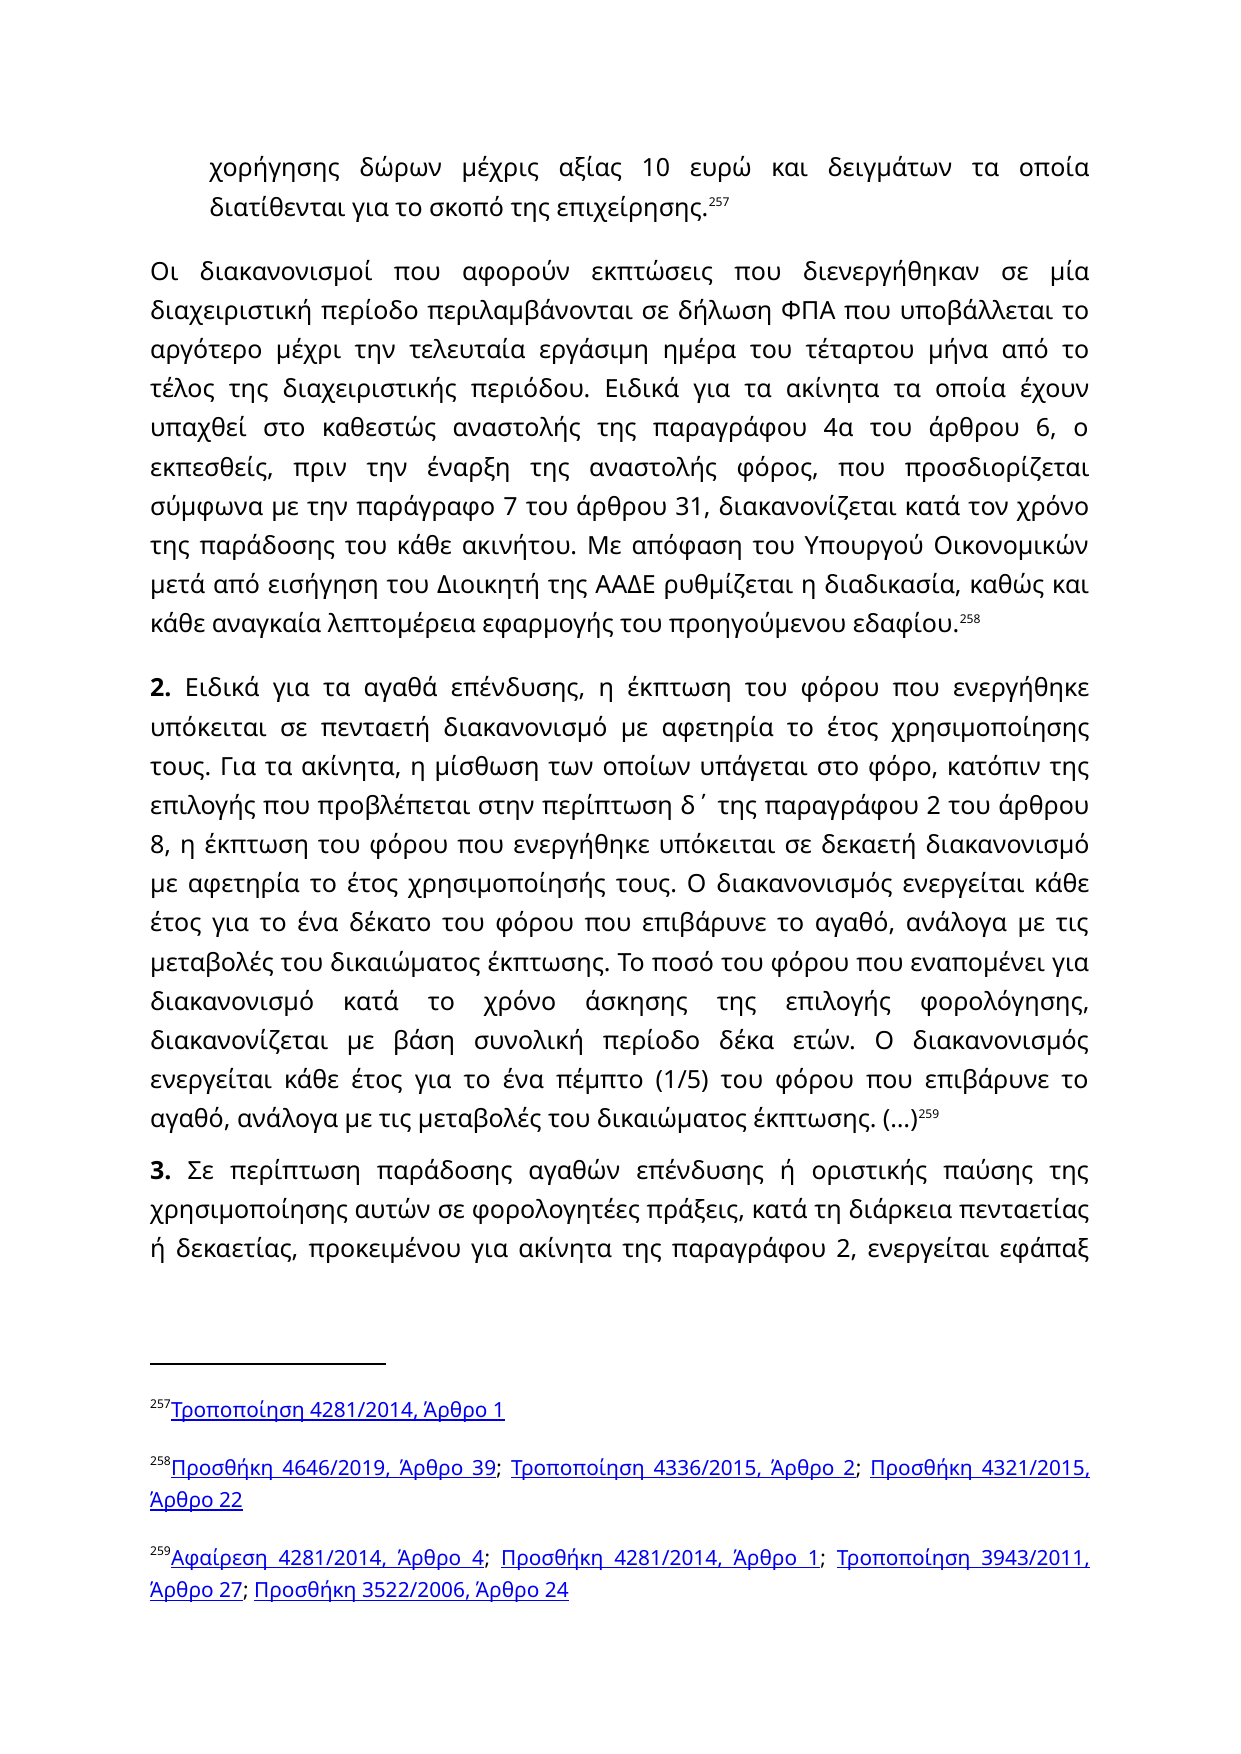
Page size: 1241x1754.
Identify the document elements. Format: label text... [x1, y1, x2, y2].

list χορήγησης δώρων μέχρις αξίας 10 ευρώ και δειγμάτων τα οποία διατίθενται για το σκοπό της επιχείρησης. [150, 150, 1090, 223]
text 3. Σε περίπτωση παράδοσης αγαθών επένδυσης ή οριστικής παύσης της χρησιμοποίησης αυτών σε φορολογητέες πράξεις, κατά τη διάρκεια πενταετίας ή δεκαετίας, προκειμένου για ακίνητα της παραγράφου 2, ενεργείται εφάπαξ [150, 1152, 1090, 1265]
text Προσθήκη 4646/2019, Άρθρο 39; Τροποποίηση 4336/2015, Άρθρο 2; Προσθήκη 4321/2015, Άρθρο 22 [150, 1453, 1090, 1514]
text Τροποποίηση 4281/2014, Άρθρο 1 [150, 1395, 1090, 1423]
text Οι διακανονισμοί που αφορούν εκπτώσεις που διενεργήθηκαν σε μία διαχειριστική περίοδο περιλαμβάνονται σε δήλωση ΦΠΑ που υποβάλλεται το αργότερο μέχρι την τελευταία εργάσιμη ημέρα του τέταρτου μήνα από το τέλος της διαχειριστικής περιόδου. Ειδικά για τα ακίνητα τα οποία έχουν υπαχθεί στο καθεστώς αναστολής της παραγράφου 4α του άρθρου 6, ο εκπεσθείς, πριν την έναρξη της αναστολής φόρος, που προσδιορίζεται σύμφωνα με την παράγραφο 7 του άρθρου 31, διακανονίζεται κατά τον χρόνο της παράδοσης του κάθε ακινήτου. Με απόφαση του Υπουργού Οικονομικών μετά από εισήγηση του Διοικητή της ΑΑΔΕ ρυθμίζεται η διαδικασία, καθώς και κάθε αναγκαία λεπτομέρεια εφαρμογής του προηγούμενου εδαφίου. [150, 253, 1090, 640]
text 2. Ειδικά για τα αγαθά επένδυσης, η έκπτωση του φόρου που ενεργήθηκε υπόκειται σε πενταετή διακανονισμό με αφετηρία το έτος χρησιμοποίησης τους. Για τα ακίνητα, η μίσθωση των οποίων υπάγεται στο φόρο, κατόπιν της επιλογής που προβλέπεται στην περίπτωση δ΄ της παραγράφου 2 του άρθρου 8, η έκπτωση του φόρου που ενεργήθηκε υπόκειται σε δεκαετή διακανονισμό με αφετηρία το έτος χρησιμοποίησής τους. Ο διακανονισμός ενεργείται κάθε έτος για το ένα δέκατο του φόρου που επιβάρυνε το αγαθό, ανάλογα με τις μεταβολές του δικαιώματος έκπτωσης. Το ποσό του φόρου που εναπομένει για διακανονισμό κατά το χρόνο άσκησης της επιλογής φορολόγησης, διακανονίζεται με βάση συνολική περίοδο δέκα ετών. Ο διακανονισμός ενεργείται κάθε έτος για το ένα πέμπτο (1/5) του φόρου που επιβάρυνε το αγαθό, ανάλογα με τις μεταβολές του δικαιώματος έκπτωσης. (…) [150, 670, 1090, 1135]
text Αφαίρεση 4281/2014, Άρθρο 4; Προσθήκη 4281/2014, Άρθρο 1; Τροποποίηση 3943/2011, Άρθρο 27; Προσθήκη 3522/2006, Άρθρο 24 [150, 1543, 1090, 1604]
